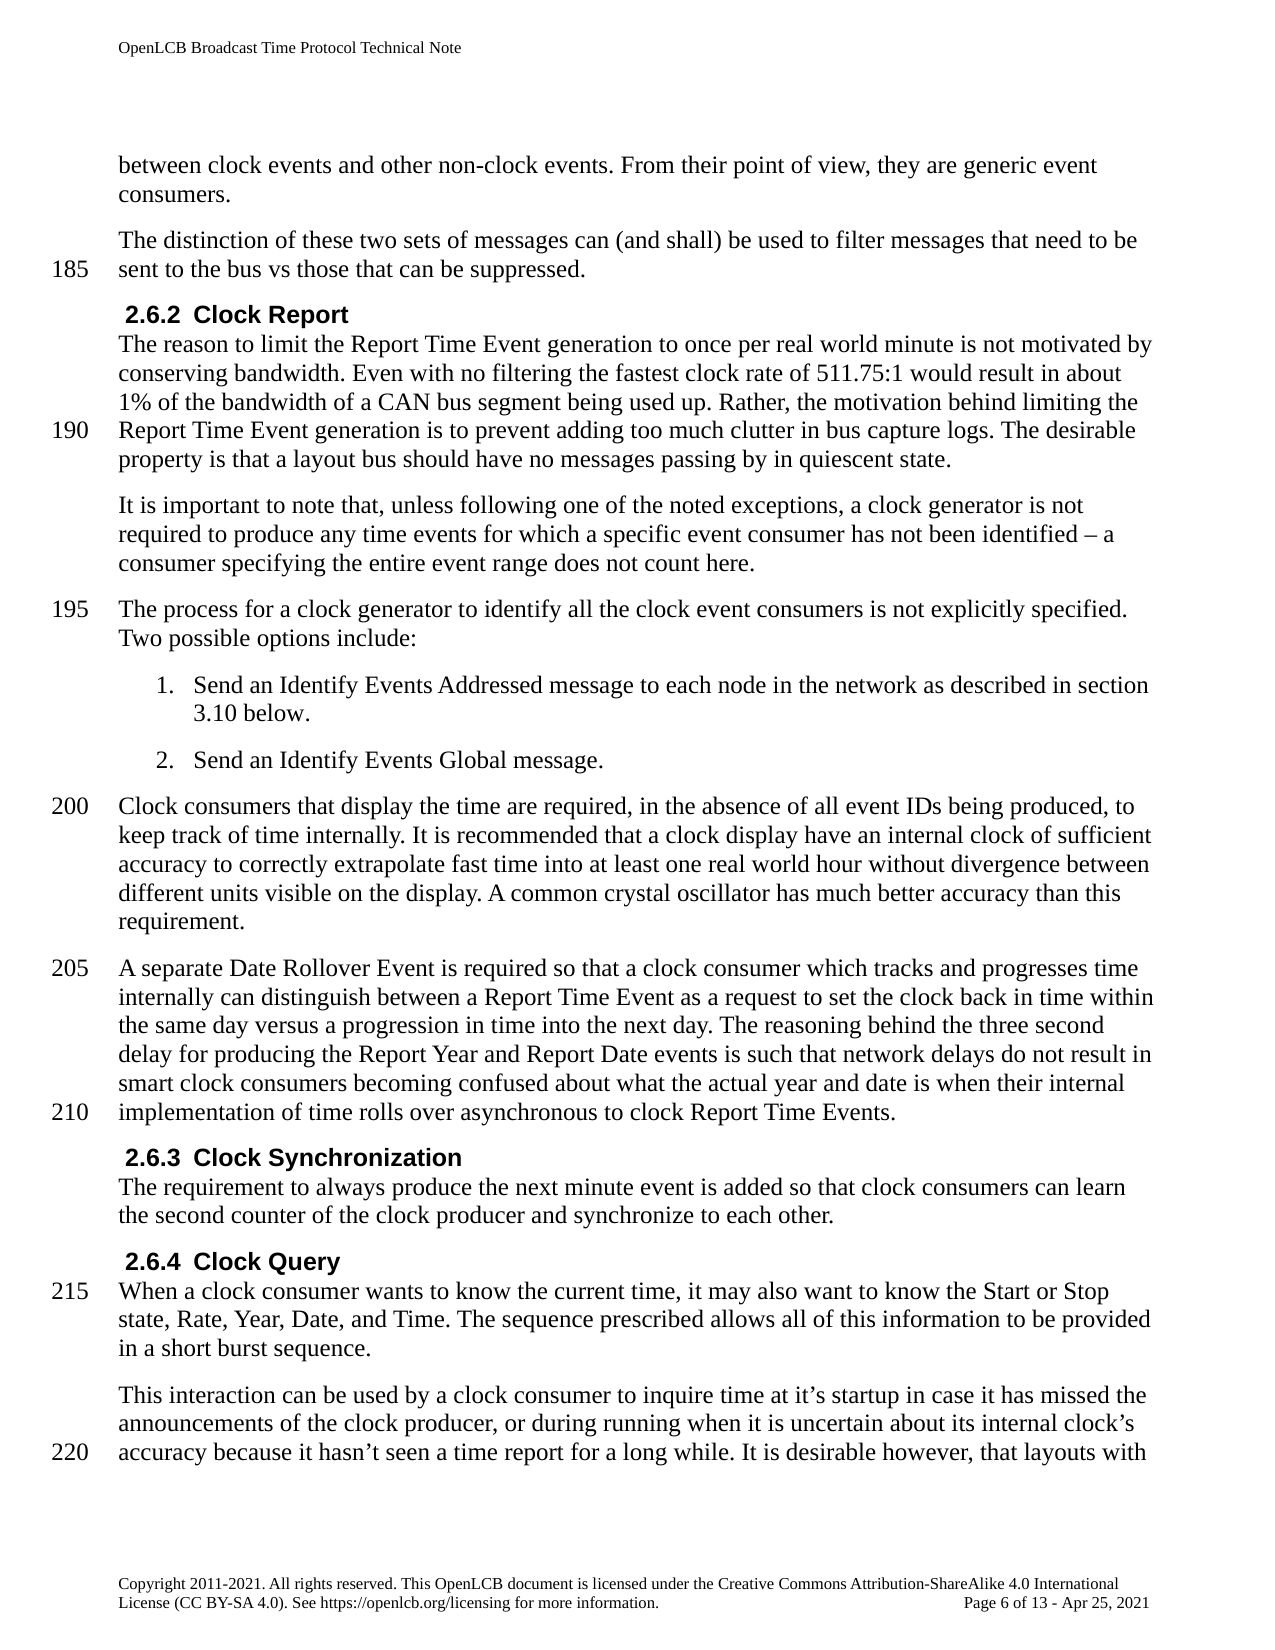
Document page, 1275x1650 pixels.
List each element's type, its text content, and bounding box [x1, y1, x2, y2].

list Send an Identify Events Global message. [156, 745, 1157, 774]
subtitle Clock Report [118, 300, 1157, 329]
text The reason to limit the Report Time Event generation to once per real world minute is not motivated by conserving bandwidth. Even with no filtering the fastest clock rate of 511.75:1 would result in about 1% of the bandwidth of a CAN bus segment being used up. Rather, the motivation behind limiting the Report Time Event generation is to prevent adding too much clutter in bus capture logs. The desirable property is that a layout bus should have no messages passing by in quiescent state. [118, 329, 1157, 473]
subtitle Clock Synchronization [118, 1143, 1157, 1172]
text When a clock consumer wants to know the current time, it may also want to know the Start or Stop state, Rate, Year, Date, and Time. The sequence prescribed allows all of this information to be provided in a short burst sequence. [118, 1276, 1157, 1362]
text between clock events and other non-clock events. From their point of view, they are generic event consumers. [118, 150, 1157, 207]
subtitle Clock Query [118, 1247, 1157, 1276]
text The requirement to always produce the next minute event is added so that clock consumers can learn the second counter of the clock producer and synchronize to each other. [118, 1172, 1157, 1229]
text Clock consumers that display the time are required, in the absence of all event IDs being produced, to keep track of time internally. It is recommended that a clock display have an internal clock of sufficient accuracy to correctly extrapolate fast time into at least one real world hour without divergence between different units visible on the display. A common crystal oscillator has much better accuracy than this requirement. [118, 791, 1157, 935]
text This interaction can be used by a clock consumer to inquire time at it’s startup in case it has missed the announcements of the clock producer, or during running when it is uncertain about its internal clock’s accuracy because it hasn’t seen a time report for a long while. It is desirable however, that layouts with [118, 1380, 1157, 1466]
text The process for a clock generator to identify all the clock event consumers is not explicitly specified. Two possible options include: [118, 594, 1157, 652]
list Send an Identify Events Addressed message to each node in the network as described in section 3.10 below. [156, 670, 1157, 727]
text A separate Date Rollover Event is required so that a clock consumer which tracks and progresses time internally can distinguish between a Report Time Event as a request to set the clock back in time within the same day versus a progression in time into the next day. The reasoning behind the three second delay for producing the Report Year and Report Date events is such that network delays do not result in smart clock consumers becoming confused about what the actual year and date is when their internal implementation of time rolls over asynchronous to clock Report Time Events. [118, 953, 1157, 1125]
text It is important to note that, unless following one of the noted exceptions, a clock generator is not required to produce any time events for which a specific event consumer has not been identified – a consumer specifying the entire event range does not count here. [118, 491, 1157, 577]
text The distinction of these two sets of messages can (and shall) be used to filter messages that need to be sent to the bus vs those that can be suppressed. [118, 225, 1157, 283]
